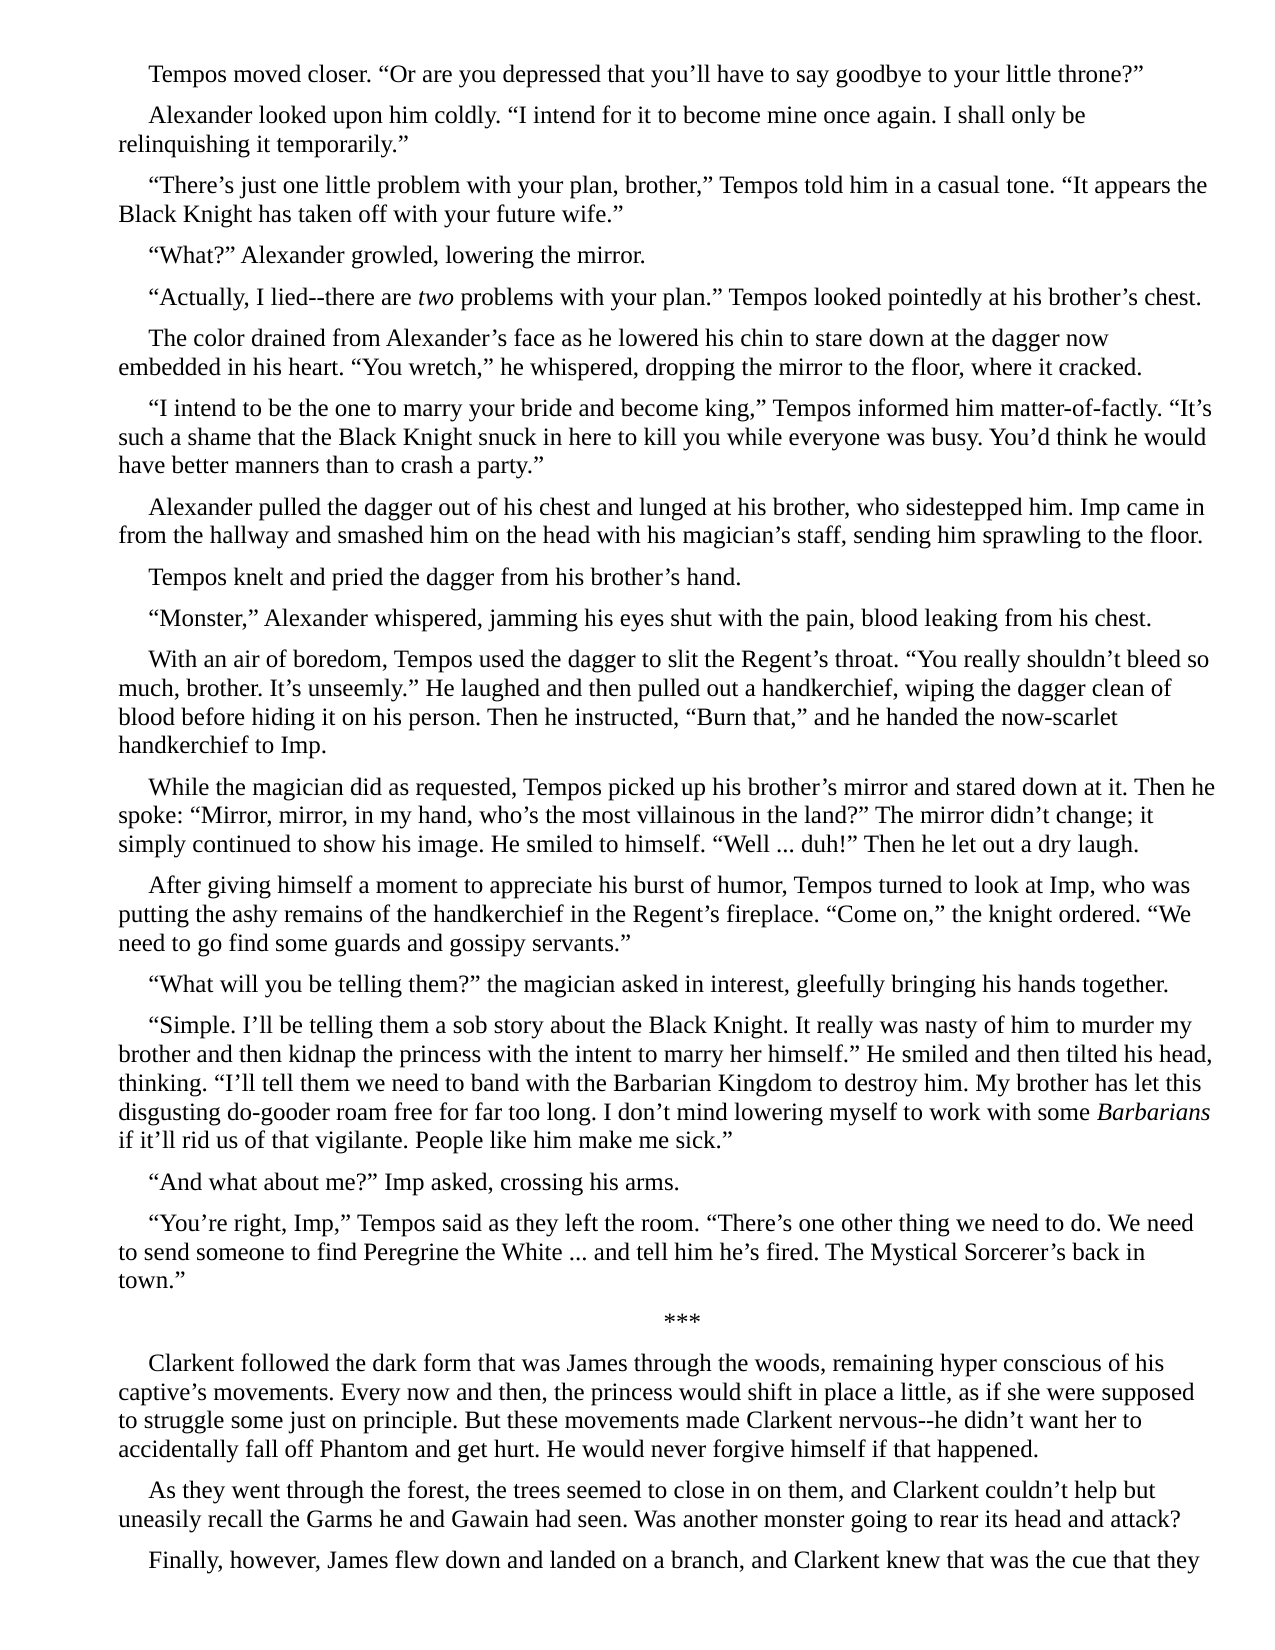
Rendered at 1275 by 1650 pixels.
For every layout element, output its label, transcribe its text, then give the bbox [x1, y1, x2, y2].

text With an air of boredom, Tempos used the dagger to slit the Regent’s throat. “You really shouldn’t bleed so much, brother. It’s unseemly.” He laughed and then pulled out a handkerchief, wiping the dagger clean of blood before hiding it on his person. Then he instructed, “Burn that,” and he handed the now-scarlet handkerchief to Imp. [118, 644, 1216, 759]
text “There’s just one little problem with your plan, brother,” Tempos told him in a casual tone. “It appears the Black Knight has taken off with your future wife.” [118, 170, 1216, 228]
text While the magician did as requested, Tempos picked up his brother’s mirror and stared down at it. Then he spoke: “Mirror, mirror, in my hand, who’s the most villainous in the land?” The mirror didn’t change; it simply continued to show his image. He smiled to himself. “Well ... duh!” Then he let out a dry laugh. [118, 772, 1216, 858]
text “Monster,” Alexander whispered, jamming his eyes shut with the pain, blood leaking from his chest. [118, 603, 1216, 632]
text “What?” Alexander growled, lowering the mirror. [118, 240, 1216, 269]
text Finally, however, James flew down and landed on a branch, and Clarkent knew that was the cue that they [118, 1545, 1216, 1574]
text The color drained from Alexander’s face as he lowered his chin to stare down at the dagger now embedded in his heart. “You wretch,” he whispered, dropping the mirror to the floor, where it cracked. [118, 323, 1216, 380]
text Alexander pulled the dagger out of his chest and lunged at his brother, who sidestepped him. Imp came in from the hallway and smashed him on the head with his magician’s staff, sending him sprawling to the floor. [118, 492, 1216, 549]
text *** [118, 1307, 1216, 1335]
text Tempos knelt and pried the dagger from his brother’s hand. [118, 562, 1216, 590]
text “Simple. I’ll be telling them a sob story about the Black Knight. It really was nasty of him to murder my brother and then kidnap the princess with the intent to marry her himself.” He smiled and then tilted his head, thinking. “I’ll tell them we need to band with the Barbarian Kingdom to destroy him. My brother has let this disgusting do-gooder roam free for far too long. I don’t mind lowering myself to work with some Barbarians if it’ll rid us of that vigilante. People like him make me sick.” [118, 1010, 1216, 1154]
text After giving himself a moment to appreciate his burst of humor, Tempos turned to look at Imp, who was putting the ashy remains of the handkerchief in the Regent’s fireplace. “Come on,” the knight ordered. “We need to go find some guards and gossipy servants.” [118, 870, 1216, 957]
text “What will you be telling them?” the magician asked in interest, gleefully bringing his hands together. [118, 969, 1216, 998]
text “And what about me?” Imp asked, crossing his arms. [118, 1167, 1216, 1195]
text “I intend to be the one to marry your bride and become king,” Tempos informed him matter-of-factly. “It’s such a shame that the Black Knight snuck in here to kill you while everyone was busy. You’d think he would have better manners than to crash a party.” [118, 393, 1216, 479]
text As they went through the forest, the trees seemed to close in on them, and Clarkent couldn’t help but uneasily recall the Garms he and Gawain had seen. Was another monster going to rear its head and attack? [118, 1475, 1216, 1533]
text “You’re right, Imp,” Tempos said as they left the room. “There’s one other thing we need to do. We need to send someone to find Peregrine the White ... and tell him he’s fired. The Mystical Sorcerer’s back in town.” [118, 1208, 1216, 1294]
text “Actually, I lied--there are two problems with your plan.” Tempos looked pointedly at his brother’s chest. [118, 282, 1216, 310]
text Tempos moved closer. “Or are you depressed that you’ll have to say goodbye to your little throne?” [118, 59, 1216, 88]
text Alexander looked upon him coldly. “I intend for it to become mine once again. I shall only be relinquishing it temporarily.” [118, 100, 1216, 158]
text Clarkent followed the dark form that was James through the woods, remaining hyper conscious of his captive’s movements. Every now and then, the princess would shift in place a little, as if she were supposed to struggle some just on principle. But these movements made Clarkent nervous--he didn’t want her to accidentally fall off Phantom and get hurt. He would never forgive himself if that happened. [118, 1348, 1216, 1463]
